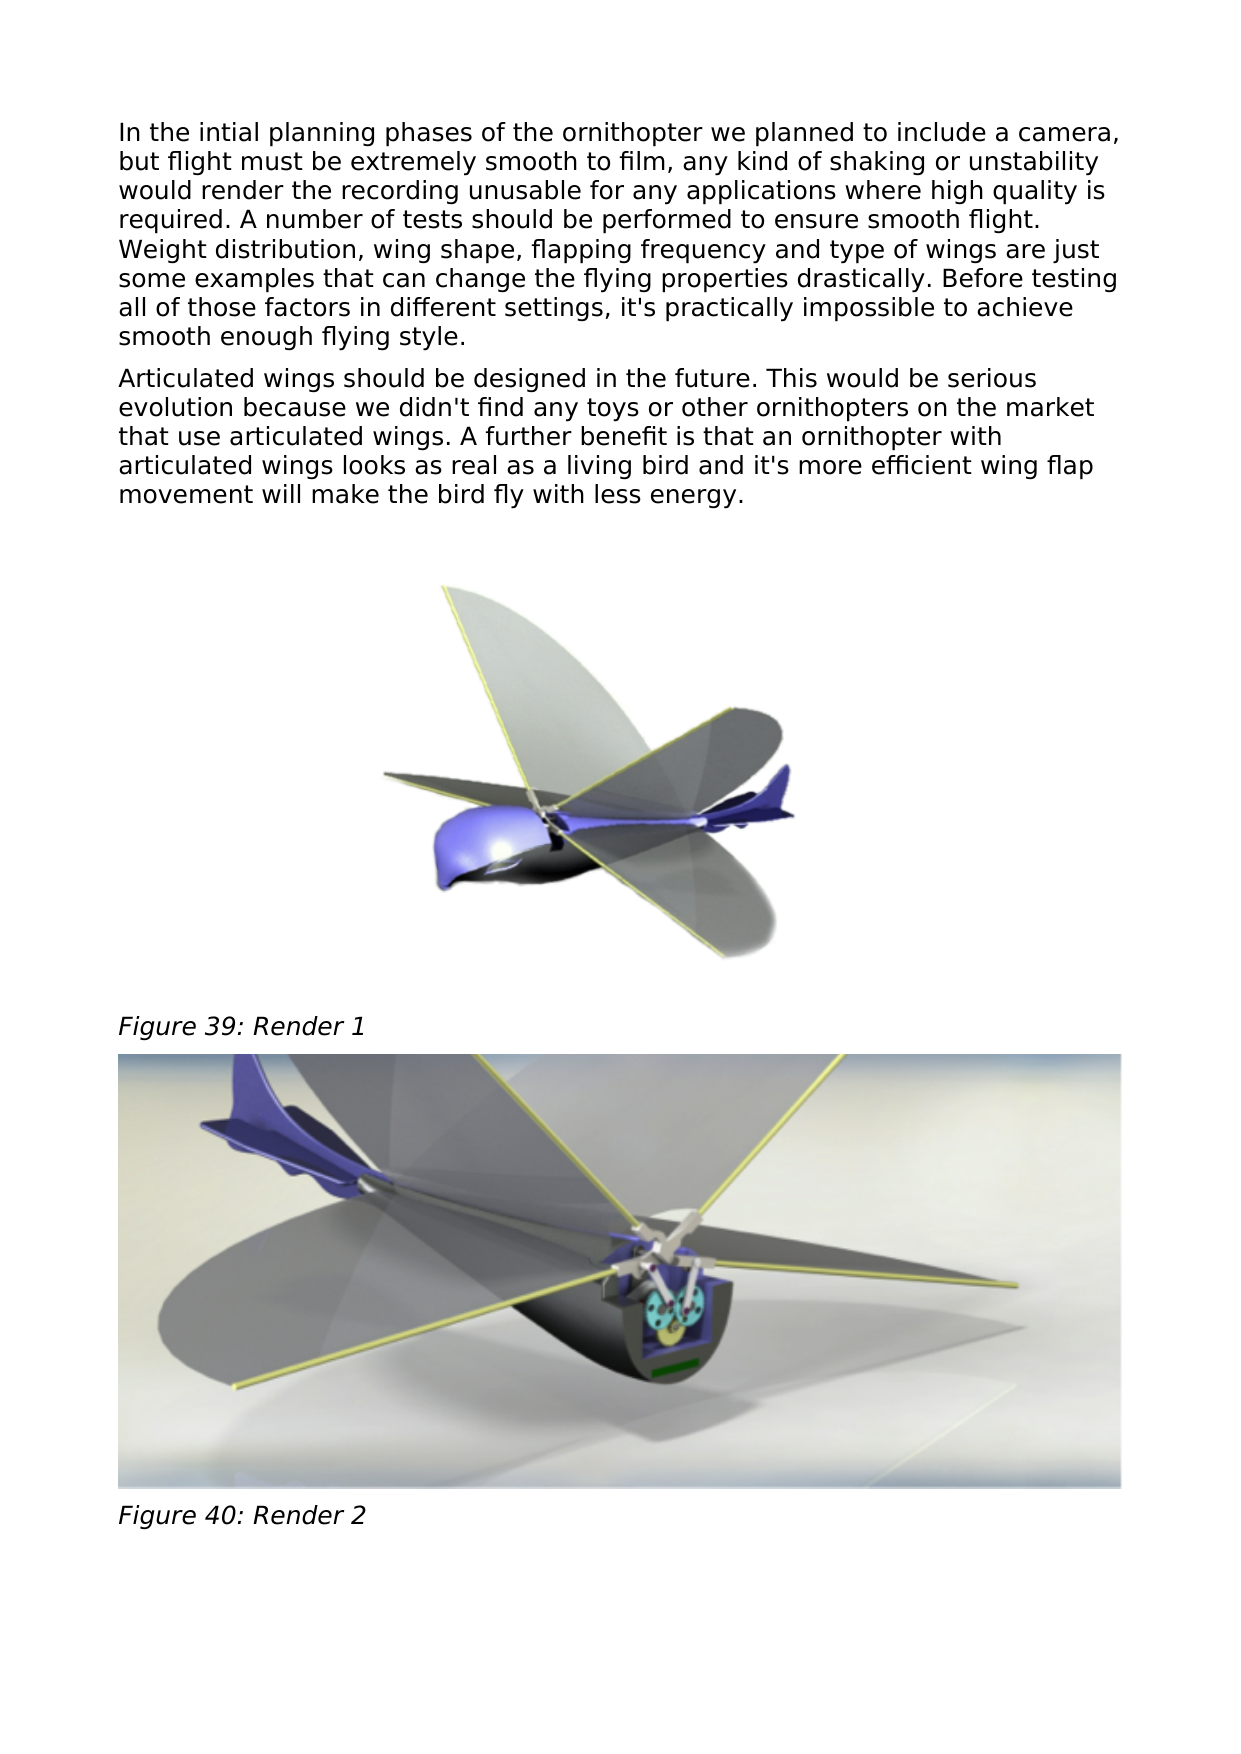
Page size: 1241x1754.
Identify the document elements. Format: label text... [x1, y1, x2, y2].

text Figure 40: Render 2 [118, 1501, 1122, 1530]
text Articulated wings should be designed in the future. This would be serious evolution because we didn't find any toys or other ornithopters on the market that use articulated wings. A further benefit is that an ornithopter with articulated wings looks as real as a living bird and it's more efficient wing flap movement will make the bird fly with less energy. [118, 364, 1122, 510]
text In the intial planning phases of the ornithopter we planned to include a camera, but flight must be extremely smooth to film, any kind of shaking or unstability would render the recording unusable for any applications where high quality is required. A number of tests should be performed to ensure smooth flight. Weight distribution, wing shape, flapping frequency and type of wings are just some examples that can change the flying properties drastically. Before testing all of those factors in different settings, it's practically impossible to achieve smooth enough flying style. [118, 118, 1122, 351]
picture [118, 522, 1123, 1001]
text Figure 39: Render 1 [118, 1013, 1122, 1042]
picture [118, 1054, 1123, 1489]
